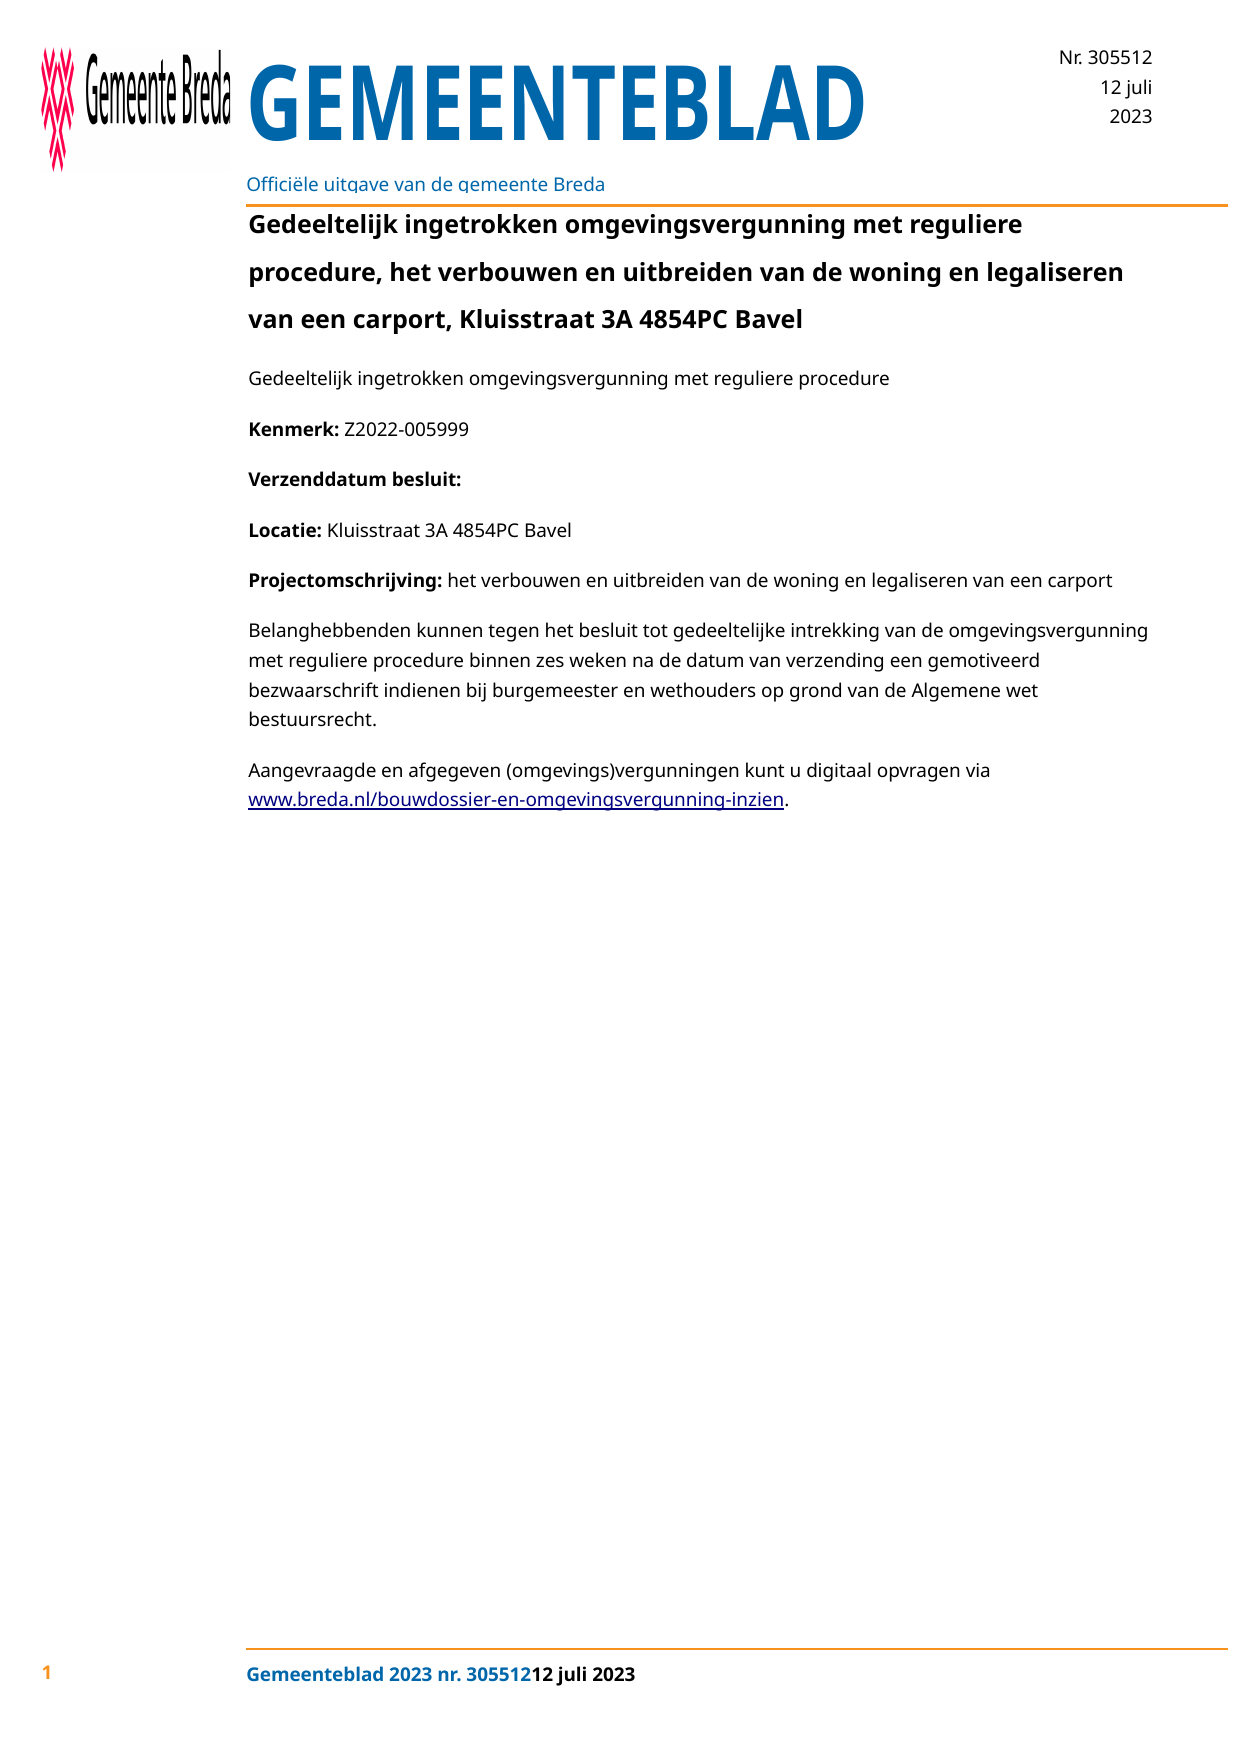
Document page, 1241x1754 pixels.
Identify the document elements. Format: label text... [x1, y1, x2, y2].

text Aangevraagde en afgegeven (omgevings)vergunningen kunt u digitaal opvragen via www.breda.nl/bouwdossier-en-omgevingsvergunning-inzien. [248, 757, 1152, 812]
picture [41, 47, 231, 172]
text Belanghebbenden kunnen tegen het besluit tot gedeeltelijke intrekking van de omgevingsvergunning met reguliere procedure binnen zes weken na de datum van verzending een gemotiveerd bezwaarschrift indienen bij burgemeester en wethouders op grond van de Algemene wet bestuursrecht. [248, 618, 1152, 732]
text Locatie: Kluisstraat 3A 4854PC Bavel [248, 517, 1152, 542]
text Gedeeltelijk ingetrokken omgevingsvergunning met reguliere procedure [248, 366, 1152, 391]
text Verzenddatum besluit: [248, 466, 1152, 492]
text Projectomschrijving: het verbouwen en uitbreiden van de woning en legaliseren van een carport [248, 567, 1152, 593]
text Gedeeltelijk ingetrokken omgevingsvergunning met reguliere procedure, het verbouwen en uitbreiden van de woning en legaliseren van een carport, Kluisstraat 3A 4854PC Bavel [248, 207, 1152, 336]
text Kenmerk: Z2022-005999 [248, 416, 1152, 442]
